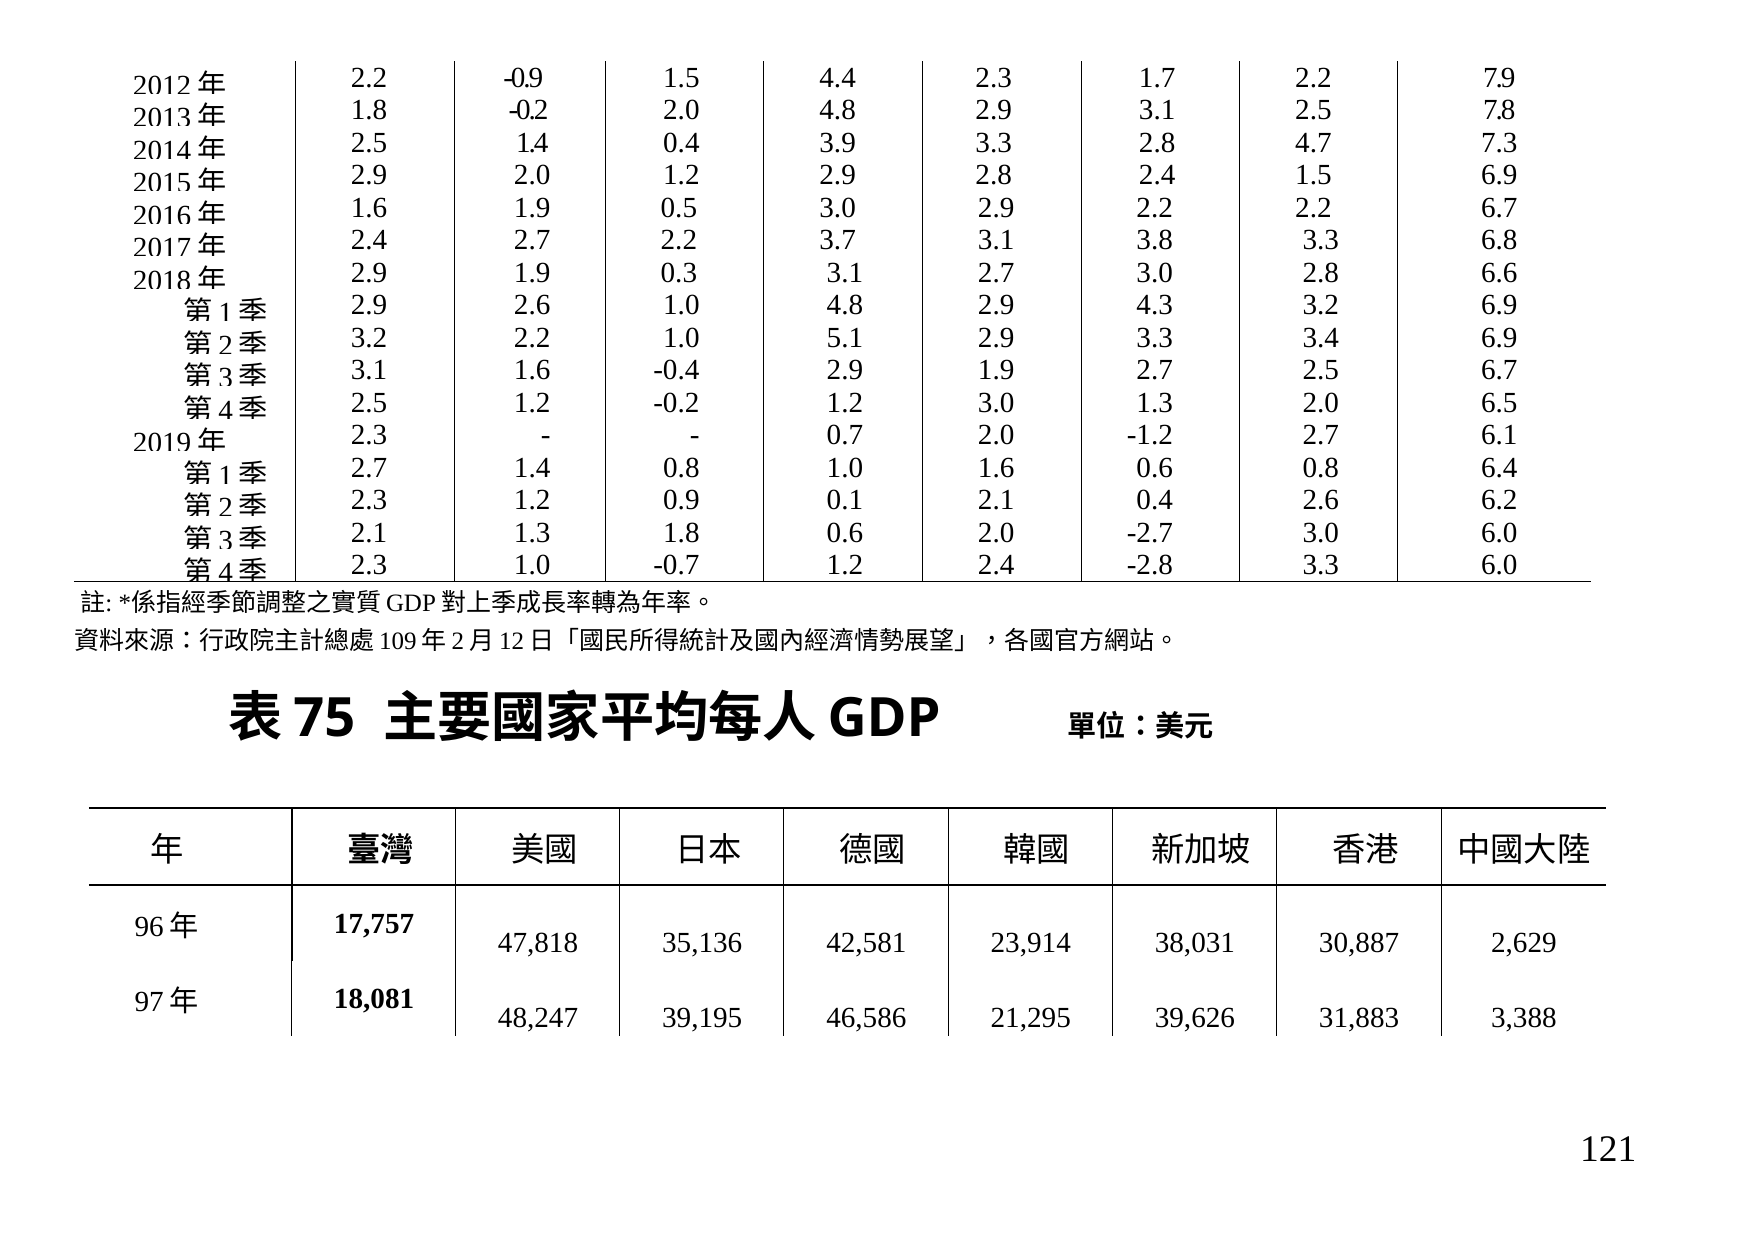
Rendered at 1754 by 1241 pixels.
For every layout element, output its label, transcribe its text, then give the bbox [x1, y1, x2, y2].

table_cell 1.6 [455, 354, 605, 386]
table_cell -0.4 [606, 354, 763, 386]
table_cell 5.1 [764, 321, 922, 353]
table_cell 2015年 [74, 159, 295, 191]
table_cell 2.7 [455, 224, 605, 256]
table_cell -0.7 [606, 549, 763, 581]
table_cell 2.3 [296, 419, 454, 451]
table_cell 2.9 [296, 256, 454, 288]
table_cell 1.6 [296, 191, 454, 223]
table_cell -0.2 [455, 94, 605, 126]
table_cell 2.0 [923, 419, 1081, 451]
table_cell 2.2 [1240, 191, 1397, 223]
table_cell 6.9 [1398, 289, 1591, 321]
table_cell 2019年 [74, 419, 295, 451]
table_cell 3.9 [764, 126, 922, 158]
table_cell 2.4 [1082, 159, 1239, 191]
table_cell 46,586 [784, 961, 948, 1036]
table_cell 2.8 [1240, 256, 1397, 288]
table_cell 第3季 [74, 516, 295, 548]
table_cell 第2季 [74, 484, 295, 516]
table_cell 3.2 [296, 321, 454, 353]
table_cell 1.5 [606, 61, 763, 93]
table_cell 0.6 [1082, 451, 1239, 483]
table_cell 4.8 [764, 94, 922, 126]
table_cell 3.1 [764, 256, 922, 288]
table_cell 2.7 [1240, 419, 1397, 451]
table_cell 2.9 [764, 354, 922, 386]
table_cell 1.0 [455, 549, 605, 581]
table_cell 35,136 [620, 886, 783, 961]
table_cell 2.4 [923, 549, 1081, 581]
table_cell 3.3 [1240, 224, 1397, 256]
table_cell - [455, 419, 605, 451]
table_cell 2.0 [923, 516, 1081, 548]
table_cell 7.3 [1398, 126, 1591, 158]
table_cell 31,883 [1277, 961, 1441, 1036]
table_cell 0.5 [606, 191, 763, 223]
table_cell 2.1 [923, 484, 1081, 516]
table_cell 2016年 [74, 191, 295, 223]
table_header 韓國 [949, 809, 1112, 884]
table_cell -1.2 [1082, 419, 1239, 451]
table_cell 48,247 [456, 961, 619, 1036]
table_cell 3.1 [923, 224, 1081, 256]
table_cell 2018年 [74, 256, 295, 288]
table_header 臺灣 [293, 809, 455, 884]
table_cell 3.0 [1240, 516, 1397, 548]
table_cell 1.8 [606, 516, 763, 548]
table_cell 1.0 [606, 289, 763, 321]
table_cell -0.2 [606, 386, 763, 418]
table_cell 2.2 [1082, 191, 1239, 223]
table_cell 1.3 [1082, 386, 1239, 418]
table_cell 3.3 [1240, 549, 1397, 581]
table_cell 0.1 [764, 484, 922, 516]
table_cell 2.6 [1240, 484, 1397, 516]
table_cell 2.3 [296, 549, 454, 581]
table_cell 47,818 [456, 886, 619, 961]
table_cell 2012年 [74, 61, 295, 93]
table_cell 2.2 [606, 224, 763, 256]
table_cell 3.4 [1240, 321, 1397, 353]
table_cell 3.7 [764, 224, 922, 256]
table_cell 1.6 [923, 451, 1081, 483]
table_cell 3.1 [296, 354, 454, 386]
table_cell 4.4 [764, 61, 922, 93]
table_cell 23,914 [949, 886, 1112, 961]
table_cell 0.8 [606, 451, 763, 483]
table_cell 3.8 [1082, 224, 1239, 256]
table_cell 6.2 [1398, 484, 1591, 516]
table_cell 3.0 [1082, 256, 1239, 288]
table_cell 1.3 [455, 516, 605, 548]
table_cell 6.0 [1398, 549, 1591, 581]
table_cell 1.2 [764, 549, 922, 581]
table_cell 第4季 [74, 549, 295, 581]
table_cell 0.8 [1240, 451, 1397, 483]
table_cell 1.2 [455, 484, 605, 516]
table_header 香港 [1277, 809, 1441, 884]
table_header 日本 [620, 809, 783, 884]
table_cell - [606, 419, 763, 451]
table_cell 1.9 [923, 354, 1081, 386]
table_cell 1.2 [764, 386, 922, 418]
table_cell 6.1 [1398, 419, 1591, 451]
table_cell 39,195 [620, 961, 783, 1036]
table_cell 2.7 [923, 256, 1081, 288]
table_cell 6.8 [1398, 224, 1591, 256]
text 註: *係指經季節調整之實質GDP對上季成長率轉為年率。 [59, 582, 1636, 619]
table_cell 2,629 [1442, 886, 1606, 961]
table_cell 2.5 [296, 126, 454, 158]
table_cell 18,081 [292, 961, 455, 1036]
table_cell 0.7 [764, 419, 922, 451]
table_cell 39,626 [1113, 961, 1276, 1036]
table_cell 42,581 [784, 886, 948, 961]
table_cell 第4季 [74, 386, 295, 418]
table_cell 2.9 [296, 159, 454, 191]
table_cell 2.9 [923, 191, 1081, 223]
table_cell 0.3 [606, 256, 763, 288]
table_cell -2.8 [1082, 549, 1239, 581]
table_cell 2.7 [296, 451, 454, 483]
table_cell 4.7 [1240, 126, 1397, 158]
table_cell 4.3 [1082, 289, 1239, 321]
table_cell 3.3 [1082, 321, 1239, 353]
table_cell 4.8 [764, 289, 922, 321]
table_cell 3.3 [923, 126, 1081, 158]
table_cell 1.2 [606, 159, 763, 191]
table_header 德國 [784, 809, 948, 884]
table_cell 2014年 [74, 126, 295, 158]
table_cell 2.6 [455, 289, 605, 321]
table_cell 2.9 [923, 94, 1081, 126]
table_cell 3.1 [1082, 94, 1239, 126]
table_cell 3.0 [764, 191, 922, 223]
table_cell 6.5 [1398, 386, 1591, 418]
table_cell 2.7 [1082, 354, 1239, 386]
table_cell 38,031 [1113, 886, 1276, 961]
table_cell 2.8 [923, 159, 1081, 191]
table_cell -0.9 [455, 61, 605, 93]
table_cell 1.7 [1082, 61, 1239, 93]
table_cell 1.2 [455, 386, 605, 418]
table_cell -2.7 [1082, 516, 1239, 548]
table_cell 2.5 [296, 386, 454, 418]
table_cell 96年 [89, 886, 291, 961]
table_cell 2013年 [74, 94, 295, 126]
table_cell 1.4 [455, 451, 605, 483]
table_cell 2.2 [296, 61, 454, 93]
table_cell 21,295 [949, 961, 1112, 1036]
table_cell 17,757 [293, 886, 455, 961]
table_cell 2.0 [1240, 386, 1397, 418]
table_cell 7.9 [1398, 61, 1591, 93]
table_header 新加坡 [1113, 809, 1276, 884]
table_cell 1.9 [455, 256, 605, 288]
table_cell 第3季 [74, 354, 295, 386]
table_cell 2.4 [296, 224, 454, 256]
table_cell 0.4 [1082, 484, 1239, 516]
table_cell 3.2 [1240, 289, 1397, 321]
table_cell 1.0 [764, 451, 922, 483]
table_cell 30,887 [1277, 886, 1441, 961]
text 資料來源：行政院主計總處109年2月12日「國民所得統計及國內經濟情勢展望」，各國官方網站。 [59, 619, 1636, 657]
table_cell 2.9 [923, 321, 1081, 353]
table_cell 1.4 [455, 126, 605, 158]
table_cell 第1季 [74, 289, 295, 321]
table_header 年 [89, 809, 291, 884]
table_cell 1.0 [606, 321, 763, 353]
table_cell 第2季 [74, 321, 295, 353]
table_cell 0.9 [606, 484, 763, 516]
table_cell 2.9 [923, 289, 1081, 321]
table_header 美國 [456, 809, 619, 884]
table_cell 2.9 [296, 289, 454, 321]
table_cell 6.9 [1398, 159, 1591, 191]
table_cell 第1季 [74, 451, 295, 483]
table_cell 3,388 [1442, 961, 1606, 1036]
table_cell 2.2 [455, 321, 605, 353]
table_cell 6.7 [1398, 191, 1591, 223]
table_cell 1.8 [296, 94, 454, 126]
table_cell 2.0 [606, 94, 763, 126]
table_cell 6.9 [1398, 321, 1591, 353]
subtitle 表75 主要國家平均每人GDP 單位：美元 [59, 657, 1636, 769]
table_cell 2.5 [1240, 354, 1397, 386]
table_header 中國大陸 [1442, 809, 1606, 884]
table_cell 2.0 [455, 159, 605, 191]
table_cell 2017年 [74, 224, 295, 256]
table_cell 6.7 [1398, 354, 1591, 386]
table_cell 2.5 [1240, 94, 1397, 126]
table_cell 2.9 [764, 159, 922, 191]
table_cell 6.6 [1398, 256, 1591, 288]
table_cell 0.4 [606, 126, 763, 158]
table_cell 2.1 [296, 516, 454, 548]
table_cell 7.8 [1398, 94, 1591, 126]
table_cell 2.3 [296, 484, 454, 516]
table_cell 0.6 [764, 516, 922, 548]
table_cell 1.5 [1240, 159, 1397, 191]
table_cell 6.0 [1398, 516, 1591, 548]
table_cell 2.3 [923, 61, 1081, 93]
table_cell 97年 [89, 961, 291, 1036]
table_cell 6.4 [1398, 451, 1591, 483]
table_cell 3.0 [923, 386, 1081, 418]
table_cell 2.2 [1240, 61, 1397, 93]
table_cell 2.8 [1082, 126, 1239, 158]
table_cell 1.9 [455, 191, 605, 223]
